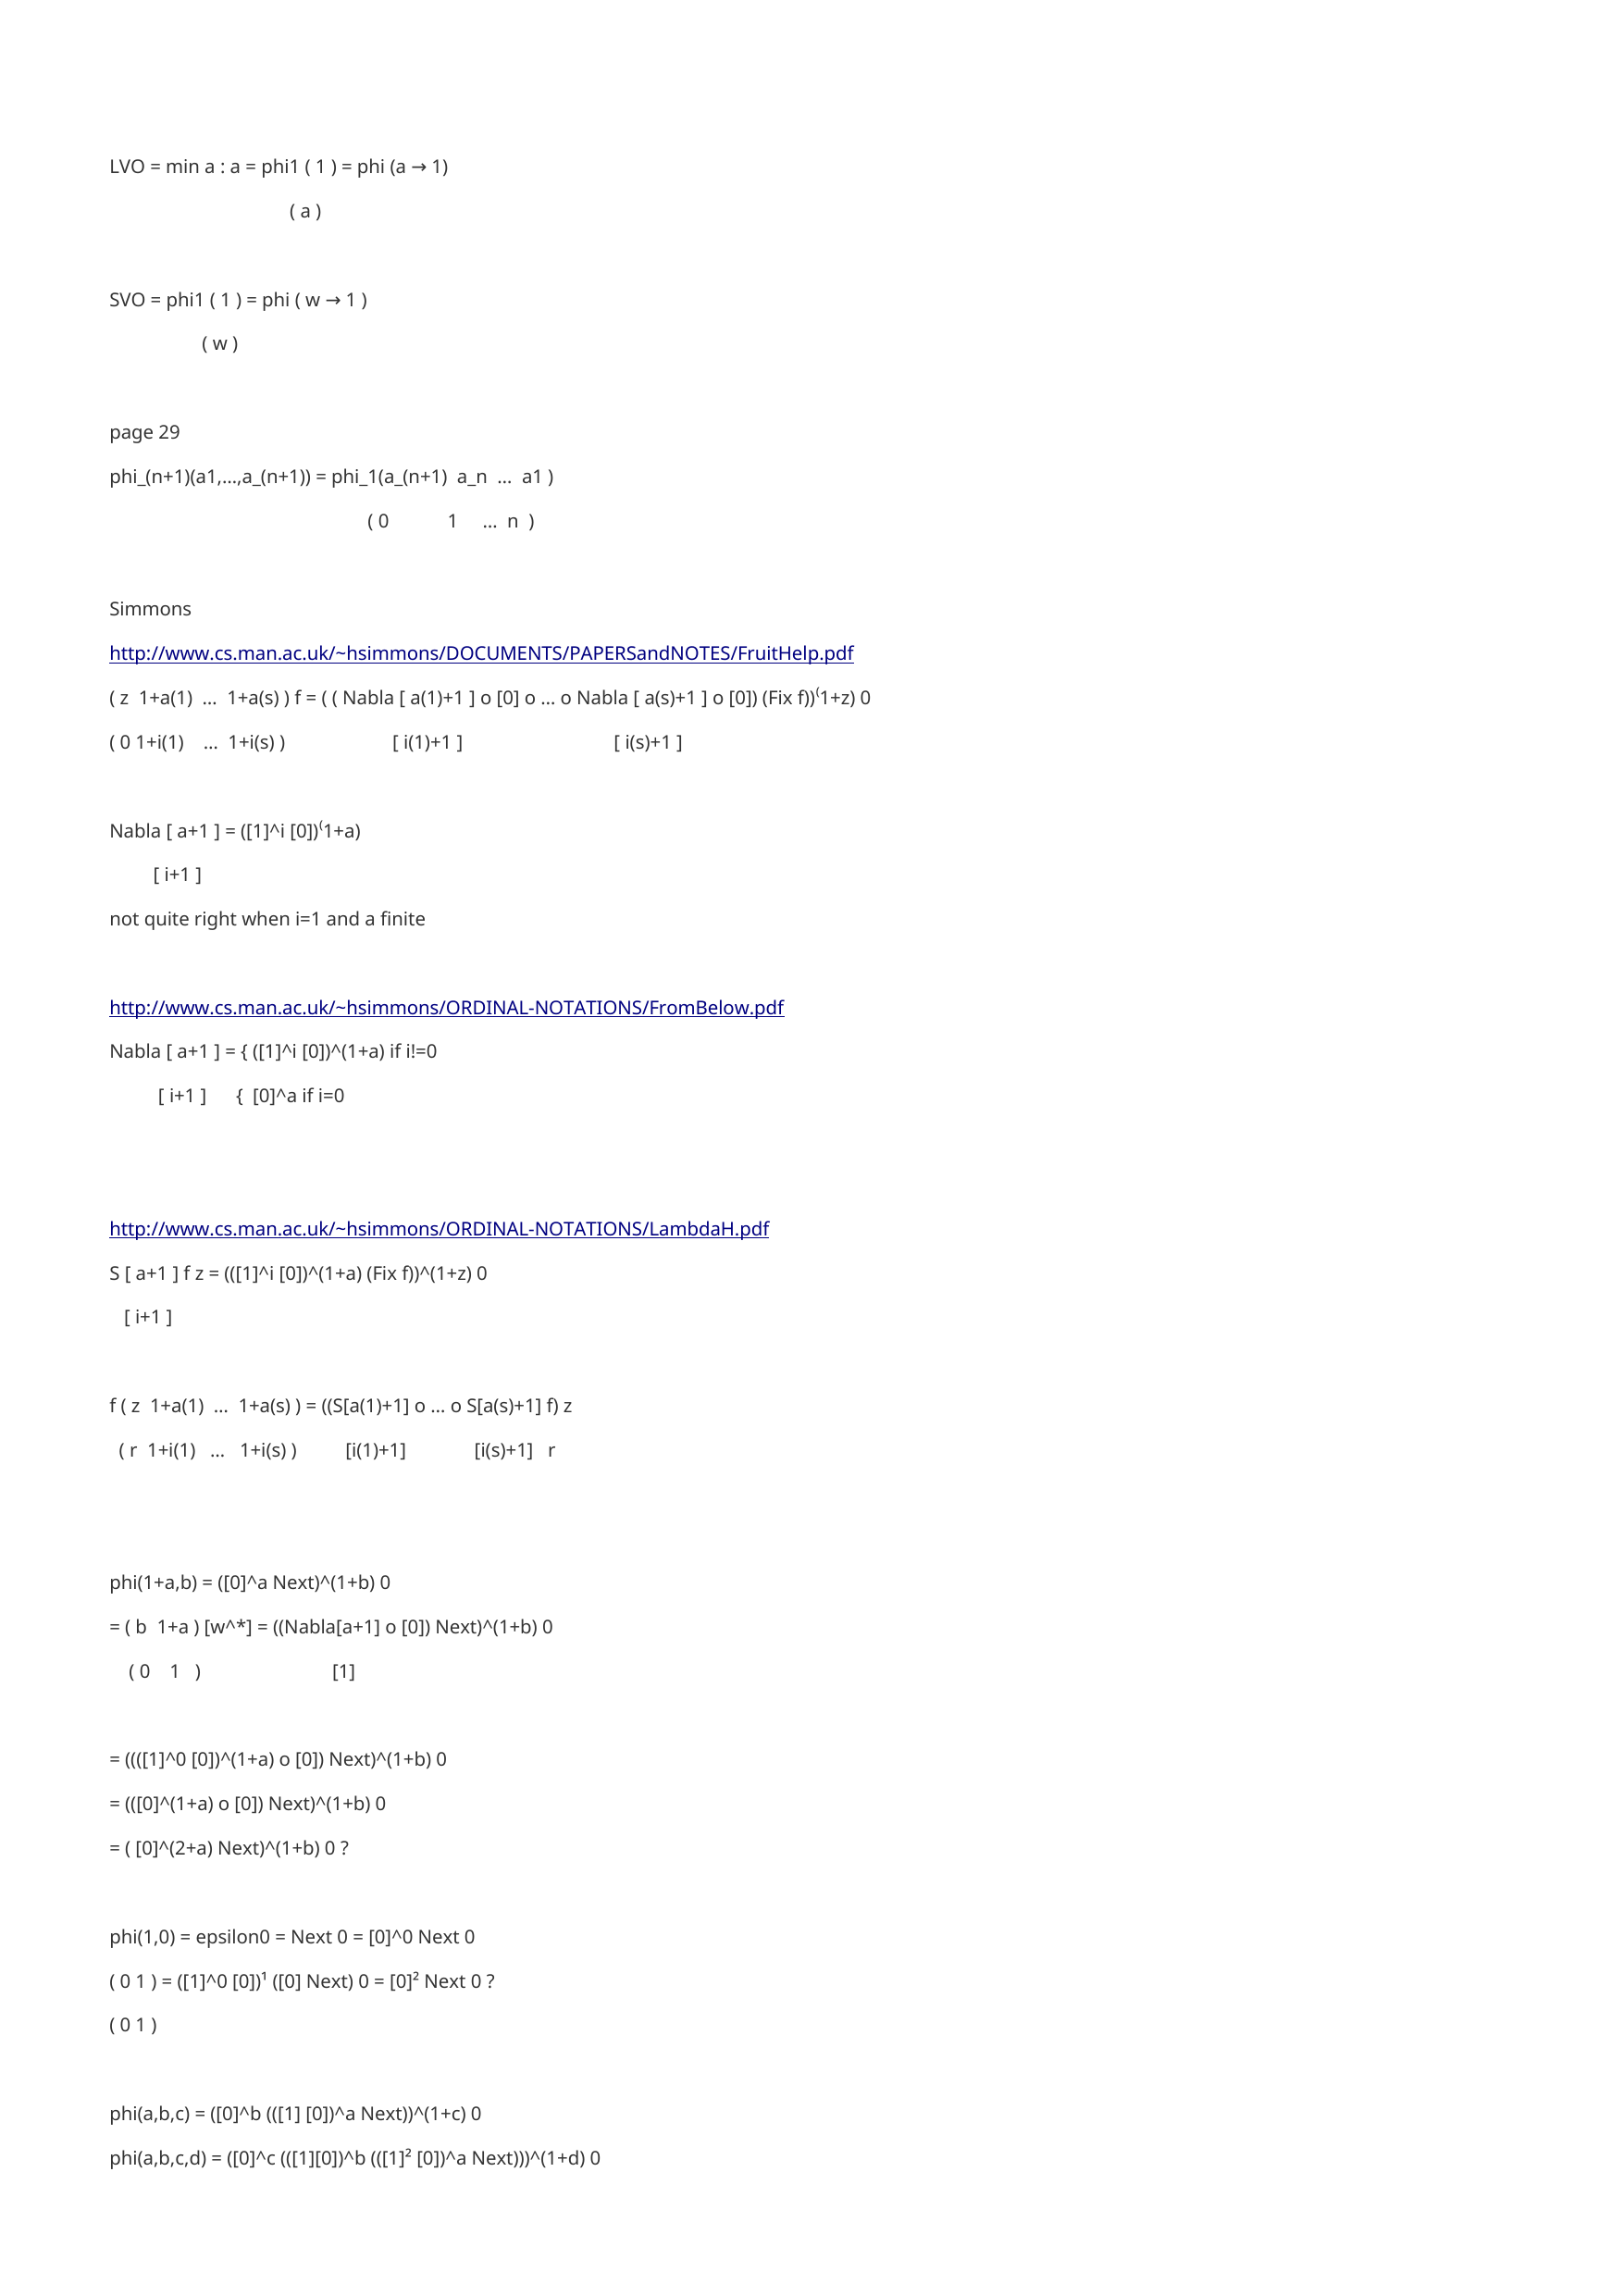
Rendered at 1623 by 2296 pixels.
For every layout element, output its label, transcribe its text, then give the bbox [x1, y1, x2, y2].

text phi(1,0) = epsilon0 = Next 0 = [0]^0 Next 0 [109, 1923, 1514, 1949]
text phi(1+a,b) = ([0]^a Next)^(1+b) 0 [109, 1570, 1514, 1595]
text http://www.cs.man.ac.uk/~hsimmons/ORDINAL-NOTATIONS/LambdaH.pdf [109, 1215, 1514, 1241]
text ( r 1+i(1) … 1+i(s) ) [i(1)+1] [i(s)+1] r [109, 1436, 1514, 1462]
text ( 0 1 ) [1] [109, 1658, 1514, 1683]
text Nabla [ a+1 ] = ([1]^i [0])⁽1+a) [109, 817, 1514, 843]
text [ i+1 ] [109, 1304, 1514, 1330]
text phi_(n+1)(a1,…,a_(n+1)) = phi_1(a_(n+1) a_n … a1 ) [109, 464, 1514, 489]
text ( 0 1 ) = ([1]^0 [0])¹ ([0] Next) 0 = [0]² Next 0 ? [109, 1967, 1514, 1993]
text = ( [0]^(2+a) Next)^(1+b) 0 ? [109, 1835, 1514, 1861]
text = ( b 1+a ) [w^*] = ((Nabla[a+1] o [0]) Next)^(1+b) 0 [109, 1614, 1514, 1639]
text page 29 [109, 419, 1514, 445]
text ( w ) [109, 330, 1514, 356]
text = ((([1]^0 [0])^(1+a) o [0]) Next)^(1+b) 0 [109, 1746, 1514, 1772]
text f ( z 1+a(1) … 1+a(s) ) = ((S[a(1)+1] o … o S[a(s)+1] f) z [109, 1393, 1514, 1418]
text ( 0 1+i(1) … 1+i(s) ) [ i(1)+1 ] [ i(s)+1 ] [109, 728, 1514, 754]
text ( 0 1 ) [109, 2012, 1514, 2038]
text [ i+1 ] [109, 862, 1514, 887]
text not quite right when i=1 and a finite [109, 906, 1514, 931]
text Nabla [ a+1 ] = { ([1]^i [0])^(1+a) if i!=0 [109, 1038, 1514, 1064]
text ( z 1+a(1) … 1+a(s) ) f = ( ( Nabla [ a(1)+1 ] o [0] o … o Nabla [ a(s)+1 ] o [0]) (Fix f))⁽1+z) 0 [109, 685, 1514, 710]
text [ i+1 ] { [0]^a if i=0 [109, 1083, 1514, 1109]
text ( 0 1 … n ) [109, 507, 1514, 533]
text http://www.cs.man.ac.uk/~hsimmons/ORDINAL-NOTATIONS/FromBelow.pdf [109, 994, 1514, 1020]
text SVO = phi1 ( 1 ) = phi ( w → 1 ) [109, 286, 1514, 312]
text http://www.cs.man.ac.uk/~hsimmons/DOCUMENTS/PAPERSandNOTES/FruitHelp.pdf [109, 640, 1514, 665]
text ( a ) [109, 198, 1514, 223]
text S [ a+1 ] f z = (([1]^i [0])^(1+a) (Fix f))^(1+z) 0 [109, 1260, 1514, 1285]
text phi(a,b,c) = ([0]^b (([1] [0])^a Next))^(1+c) 0 [109, 2101, 1514, 2126]
text Simmons [109, 596, 1514, 622]
text = (([0]^(1+a) o [0]) Next)^(1+b) 0 [109, 1791, 1514, 1817]
text phi(a,b,c,d) = ([0]^c (([1][0])^b (([1]² [0])^a Next)))^(1+d) 0 [109, 2144, 1514, 2170]
text LVO = min a : a = phi1 ( 1 ) = phi (a → 1) [109, 154, 1514, 180]
